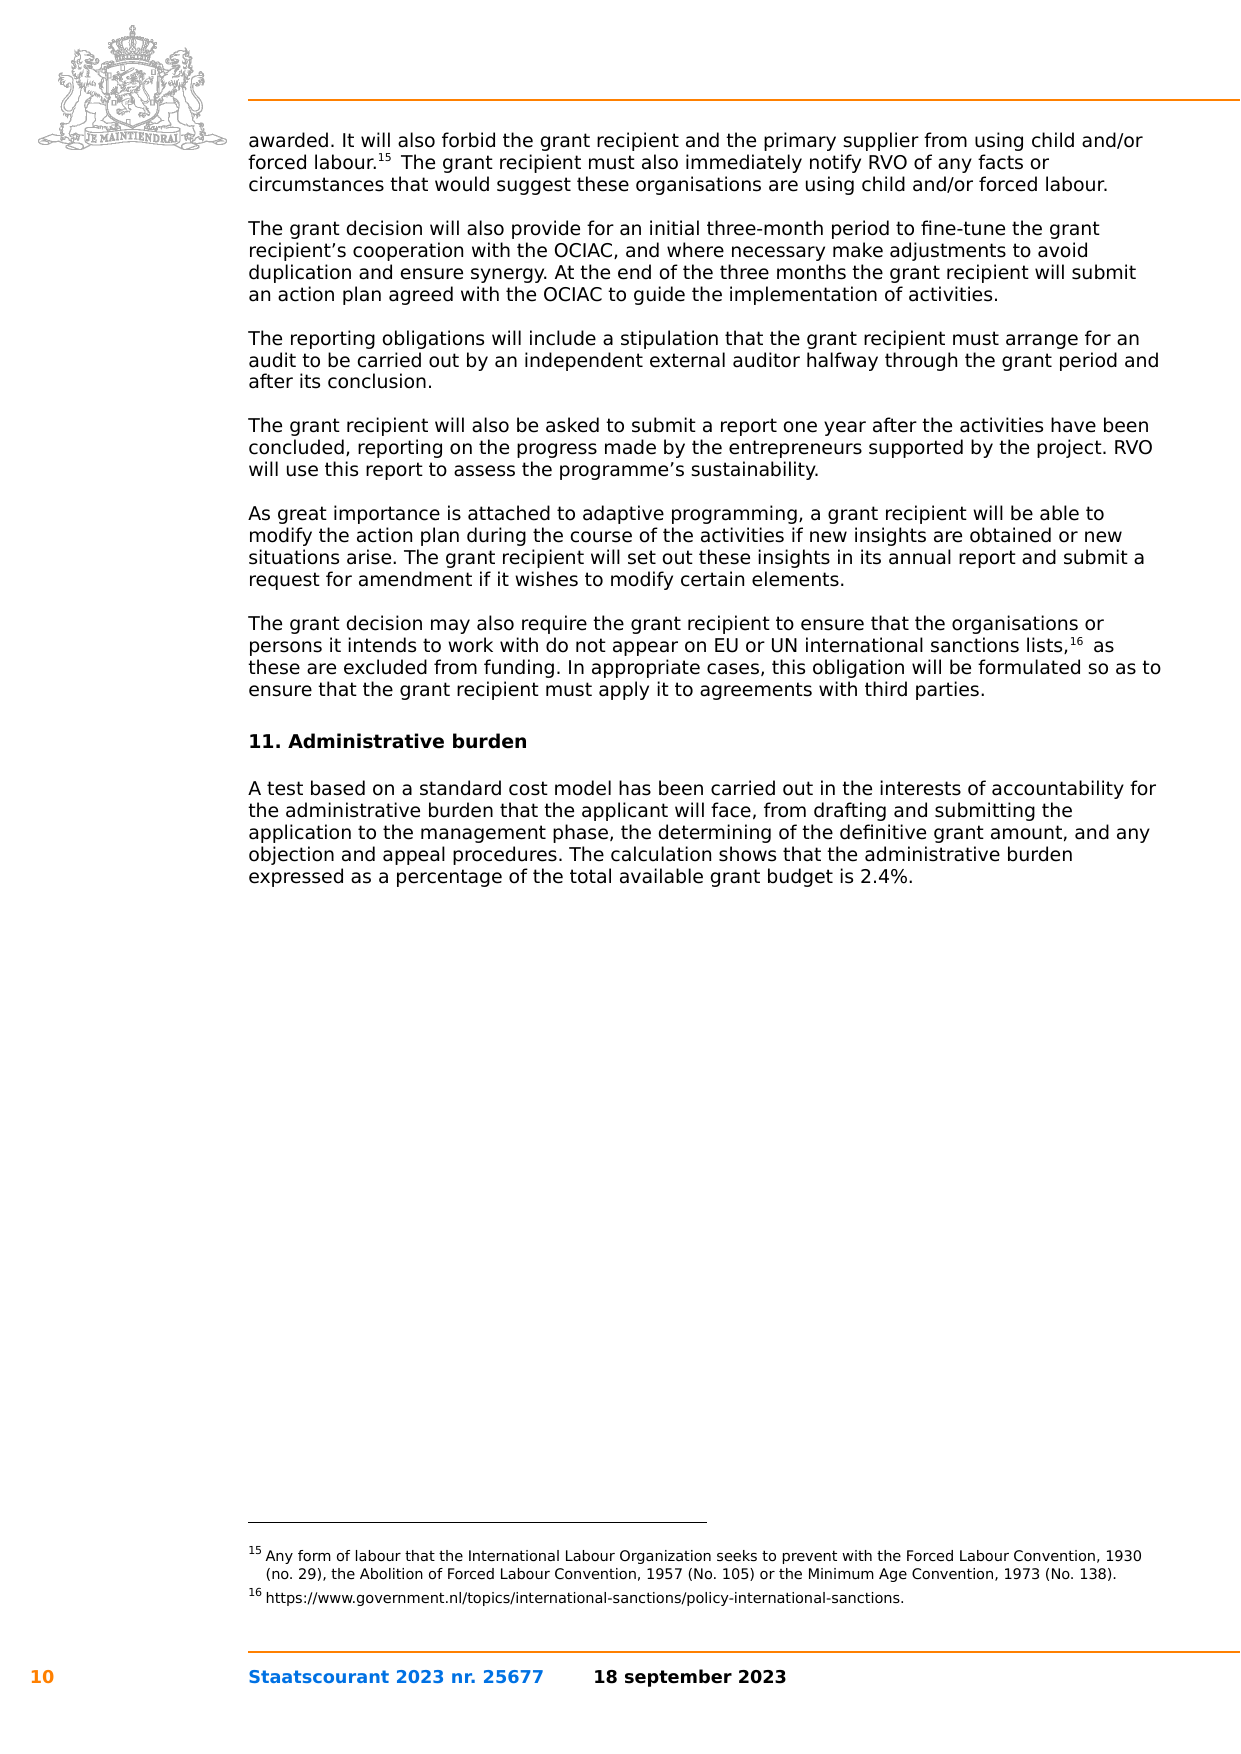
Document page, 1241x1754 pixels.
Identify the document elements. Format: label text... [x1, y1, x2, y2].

text https://www.government.nl/topics/international-sanctions/policy-international-sanctions. [248, 1586, 1163, 1608]
text A test based on a standard cost model has been carried out in the interests of accountability for the administrative burden that the applicant will face, from drafting and submitting the application to the management phase, the determining of the definitive grant amount, and any objection and appeal procedures. The calculation shows that the administrative burden expressed as a percentage of the total available grant budget is 2.4%. [248, 778, 1163, 888]
text The grant decision will also provide for an initial three-month period to fine-tune the grant recipient’s cooperation with the OCIAC, and where necessary make adjustments to avoid duplication and ensure synergy. At the end of the three months the grant recipient will submit an action plan agreed with the OCIAC to guide the implementation of activities. [248, 218, 1163, 306]
subtitle 11. Administrative burden [248, 731, 1163, 753]
picture [38, 25, 227, 150]
text As great importance is attached to adaptive programming, a grant recipient will be able to modify the action plan during the course of the activities if new insights are obtained or new situations arise. The grant recipient will set out these insights in its annual report and submit a request for amendment if it wishes to modify certain elements. [248, 503, 1163, 591]
text The grant decision may also require the grant recipient to ensure that the organisations or persons it intends to work with do not appear on EU or UN international sanctions lists, as these are excluded from funding. In appropriate cases, this obligation will be formulated so as to ensure that the grant recipient must apply it to agreements with third parties. [248, 613, 1163, 701]
text The grant recipient will also be asked to submit a report one year after the activities have been concluded, reporting on the progress made by the entrepreneurs supported by the project. RVO will use this report to assess the programme’s sustainability. [248, 415, 1163, 481]
text The reporting obligations will include a stipulation that the grant recipient must arrange for an audit to be carried out by an independent external auditor halfway through the grant period and after its conclusion. [248, 327, 1163, 393]
text Any form of labour that the International Labour Organization seeks to prevent with the Forced Labour Convention, 1930 (no. 29), the Abolition of Forced Labour Convention, 1957 (No. 105) or the Minimum Age Convention, 1973 (No. 138). [248, 1544, 1163, 1583]
text awarded. It will also forbid the grant recipient and the primary supplier from using child and/or forced labour. The grant recipient must also immediately notify RVO of any facts or circumstances that would suggest these organisations are using child and/or forced labour. [248, 130, 1163, 196]
